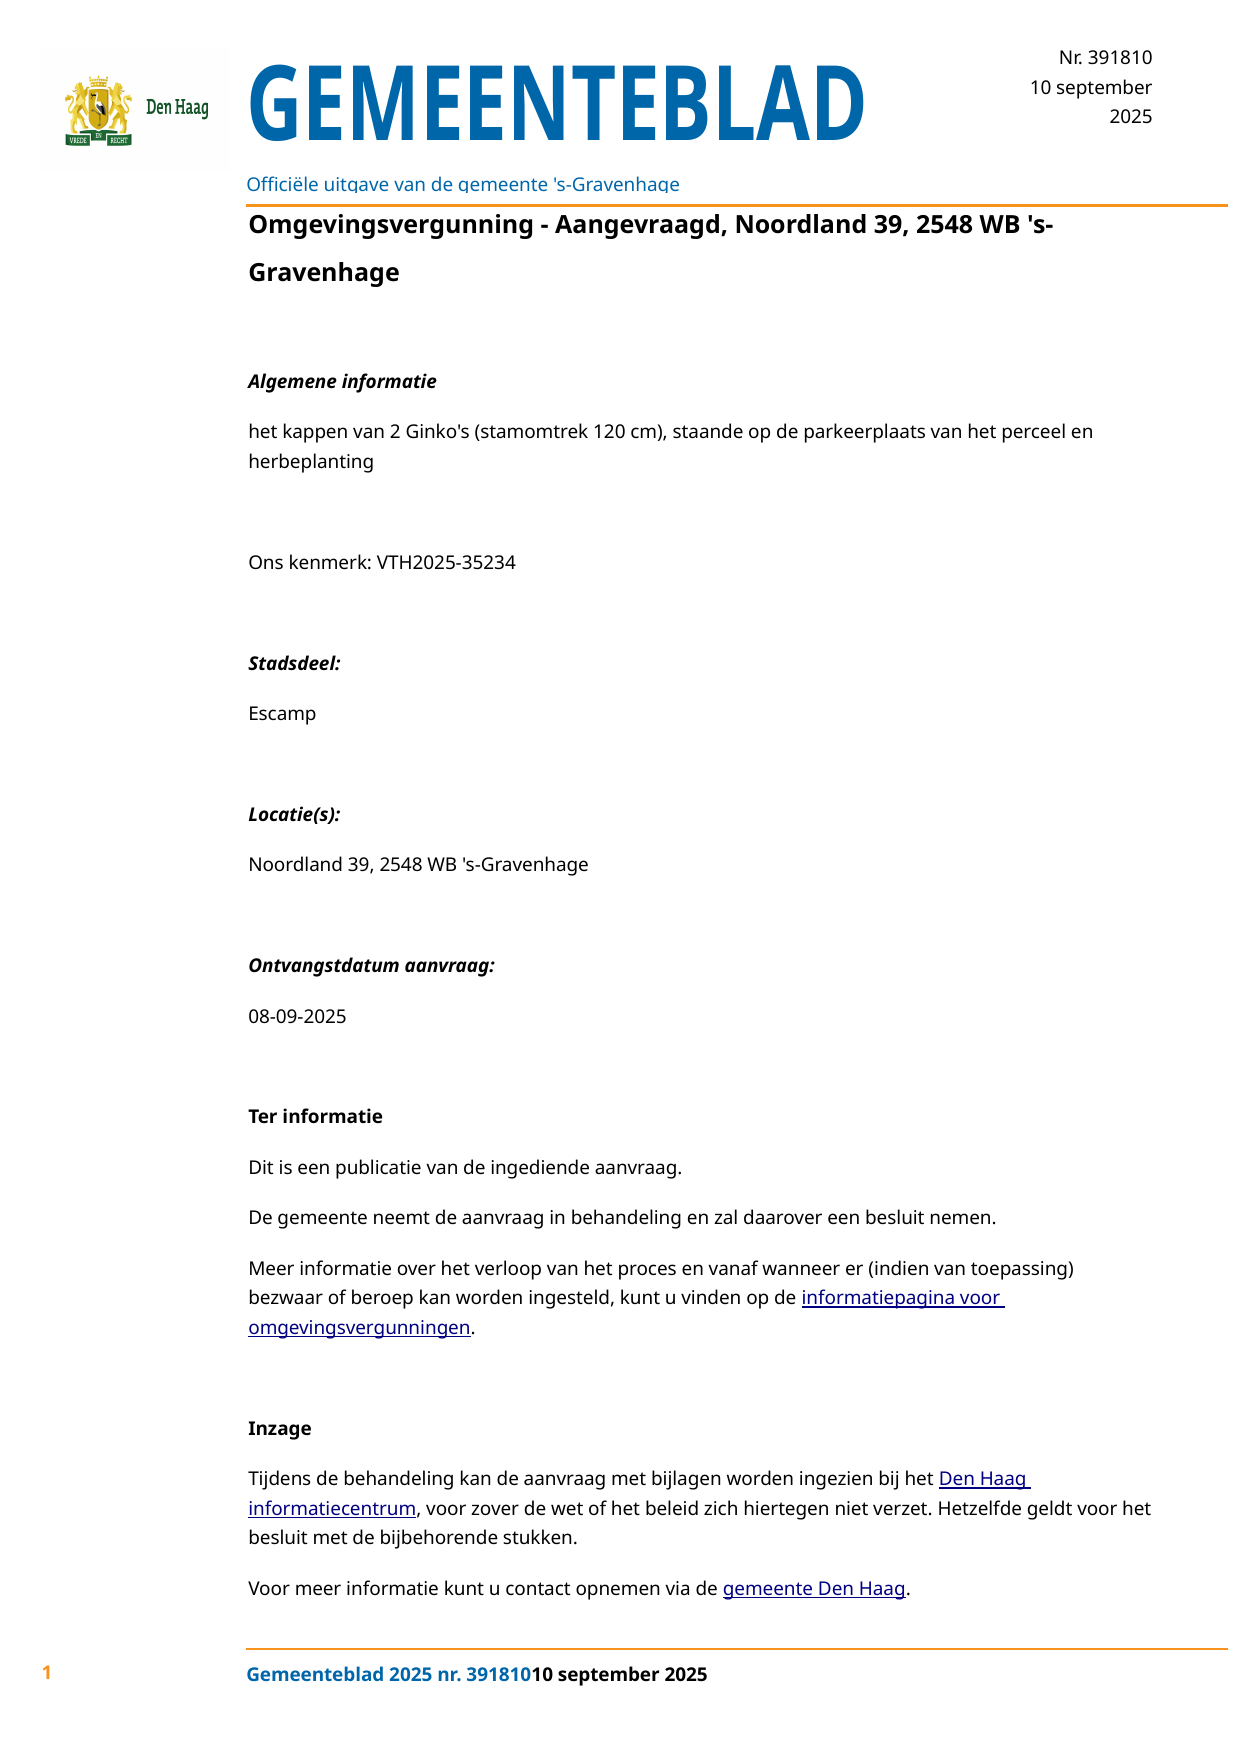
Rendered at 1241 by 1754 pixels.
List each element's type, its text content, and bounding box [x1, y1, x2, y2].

text het kappen van 2 Ginko's (stamomtrek 120 cm), staande op de parkeerplaats van het perceel en herbeplanting [248, 419, 1152, 474]
text Tijdens de behandeling kan de aanvraag met bijlagen worden ingezien bij het Den Haag informatiecentrum, voor zover de wet of het beleid zich hiertegen niet verzet. Hetzelfde geldt voor het besluit met de bijbehorende stukken. [248, 1465, 1152, 1550]
text Voor meer informatie kunt u contact opnemen via de gemeente Den Haag. [248, 1575, 1152, 1601]
text Ontvangstdatum aanvraag: [248, 952, 1152, 978]
text Algemene informatie [248, 368, 1152, 394]
text 08-09-2025 [248, 1003, 1152, 1029]
text De gemeente neemt de aanvraag in behandeling en zal daarover een besluit nemen. [248, 1204, 1152, 1230]
text Meer informatie over het verloop van het proces en vanaf wanneer er (indien van toepassing) bezwaar of beroep kan worden ingesteld, kunt u vinden op de informatiepagina voor omgevingsvergunningen. [248, 1255, 1152, 1340]
text Omgevingsvergunning - Aangevraagd, Noordland 39, 2548 WB 's-Gravenhage [248, 207, 1152, 288]
text Noordland 39, 2548 WB 's-Gravenhage [248, 852, 1152, 877]
text Stadsdeel: [248, 650, 1152, 676]
text Ter informatie [248, 1104, 1152, 1129]
text Dit is een publicatie van de ingediende aanvraag. [248, 1154, 1152, 1180]
text Locatie(s): [248, 801, 1152, 827]
text Inzage [248, 1415, 1152, 1441]
picture [41, 47, 231, 172]
text Ons kenmerk: VTH2025-35234 [248, 549, 1152, 575]
text Escamp [248, 700, 1152, 726]
